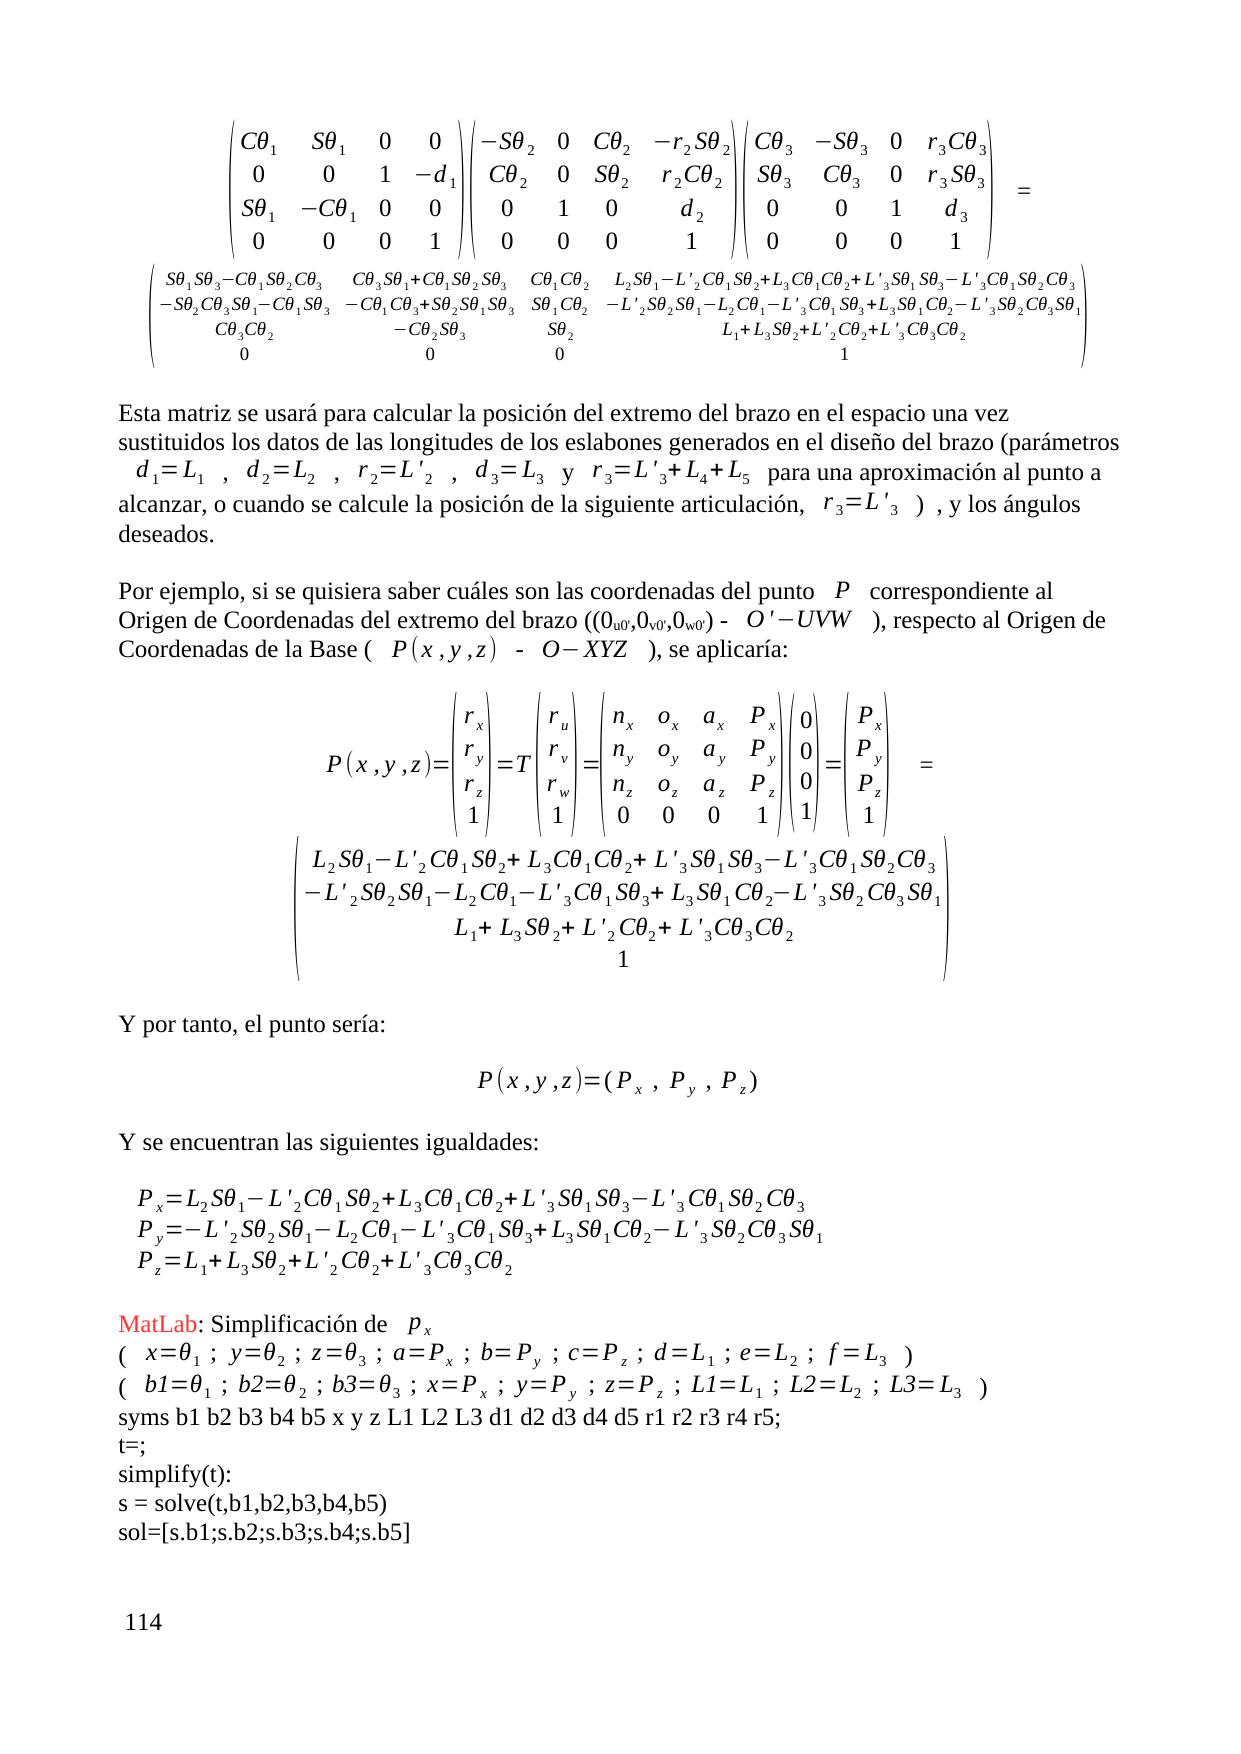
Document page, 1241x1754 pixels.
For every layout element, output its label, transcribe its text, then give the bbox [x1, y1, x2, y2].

text MatLab: Simplificación de [118, 1307, 1122, 1339]
text Esta matriz se usará para calcular la posición del extremo del brazo en el espacio una vez sustituidos los datos de las longitudes de los eslabones generados en el diseño del brazo (parámetros ,,,ypara una aproximación al punto a alcanzar, o cuando se calcule la posición de la siguiente articulación,) , y los ángulos deseados. [118, 398, 1122, 548]
text syms b1 b2 b3 b4 b5 x y z L1 L2 L3 d1 d2 d3 d4 d5 r1 r2 r3 r4 r5; [118, 1402, 1122, 1430]
text Y se encuentran las siguientes igualdades: [118, 1127, 1122, 1155]
text () [118, 1370, 1122, 1402]
text Y por tanto, el punto sería: [118, 1009, 1122, 1038]
text simplify(t): [118, 1459, 1122, 1488]
text t=; [118, 1430, 1122, 1459]
text sol=[s.b1;s.b2;s.b3;s.b4;s.b5] [118, 1517, 1122, 1545]
text () [118, 1339, 1122, 1370]
text Por ejemplo, si se quisiera saber cuáles son las coordenadas del puntocorrespondiente al Origen de Coordenadas del extremo del brazo ((0u0',0v0',0w0') -), respecto al Origen de Coordenadas de la Base (-), se aplicaría: [118, 576, 1122, 664]
text = [118, 118, 1122, 262]
text = [118, 693, 1122, 836]
text s = solve(t,b1,b2,b3,b4,b5) [118, 1488, 1122, 1517]
